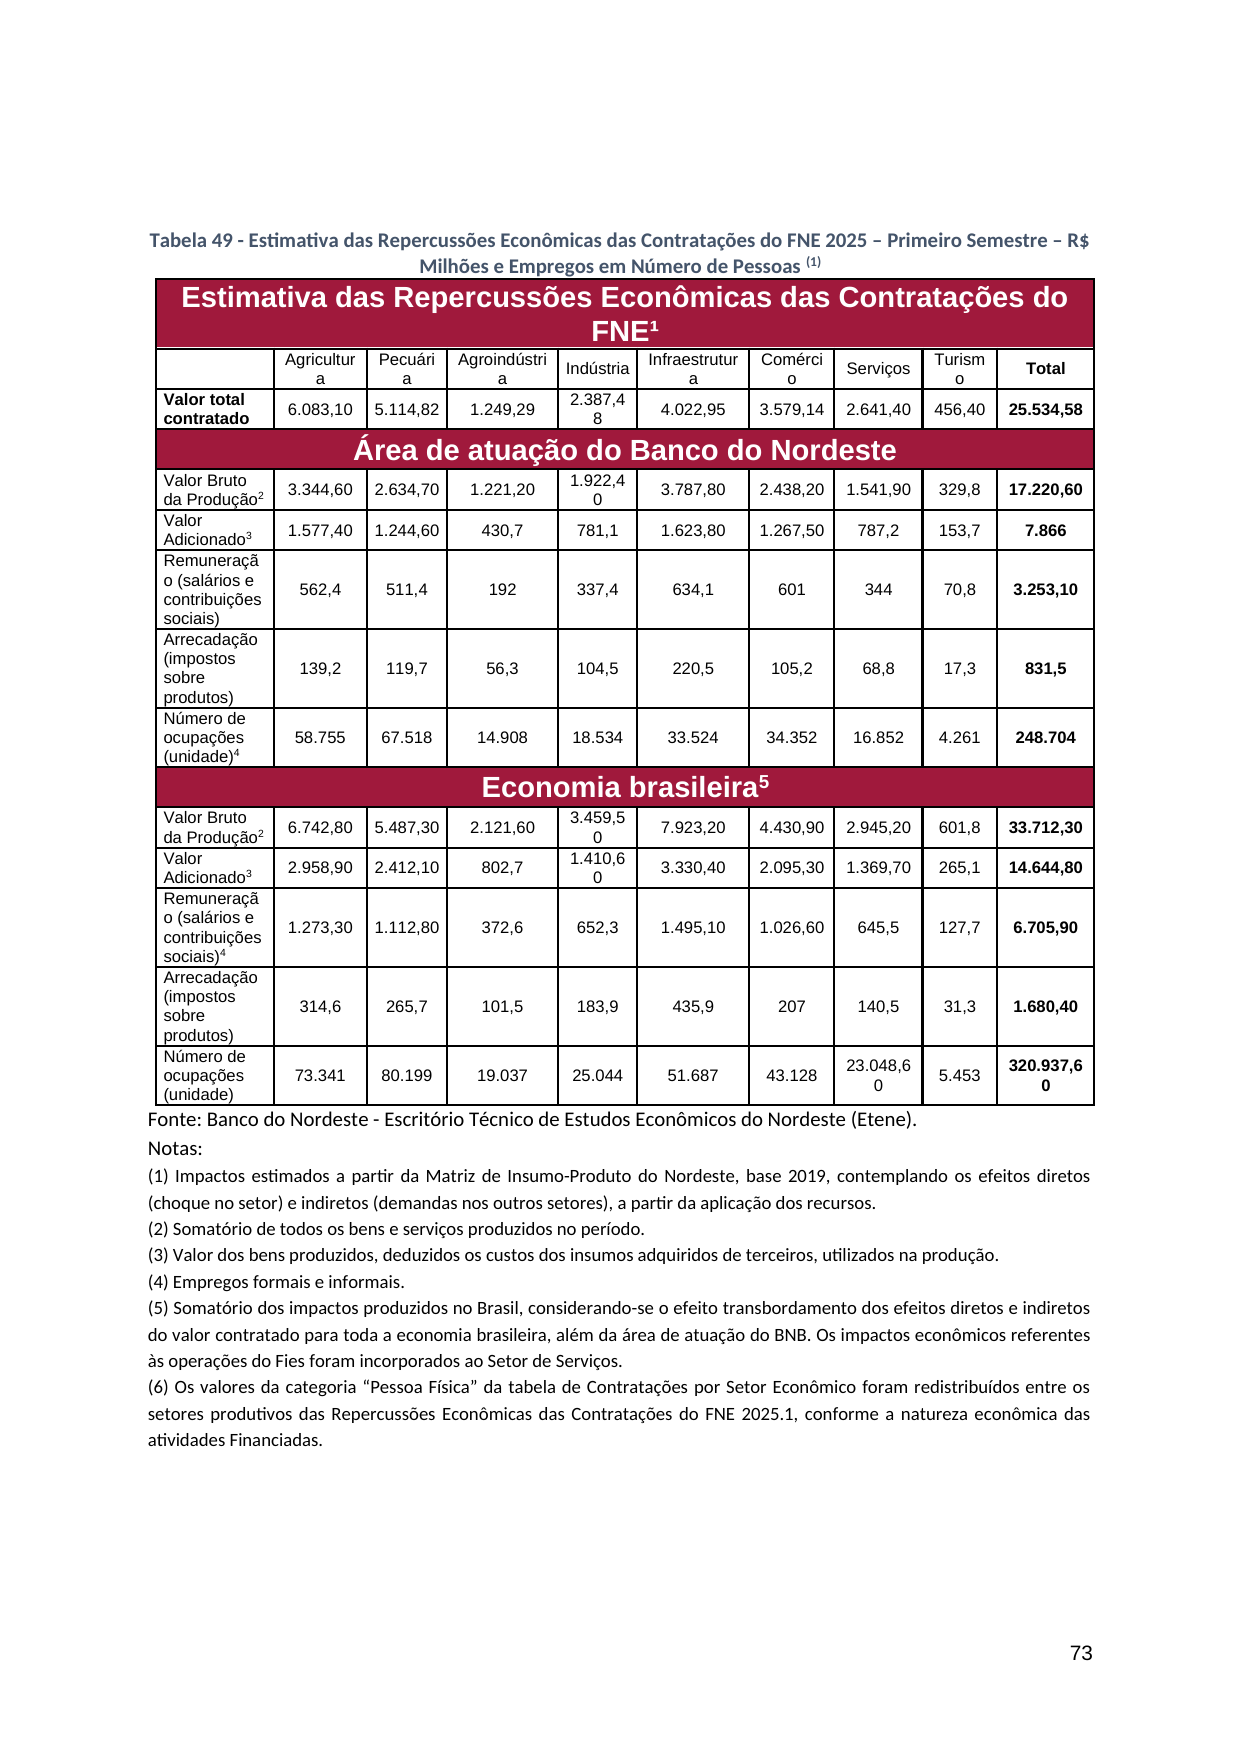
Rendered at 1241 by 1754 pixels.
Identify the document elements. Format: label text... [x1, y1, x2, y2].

table_cell Área de atuação do Banco do Nordeste [157, 430, 1093, 468]
table_cell 80.199 [368, 1047, 446, 1104]
table_cell 73.341 [275, 1047, 366, 1104]
table_cell 16.852 [835, 709, 921, 766]
table_cell 1.221,20 [448, 470, 557, 509]
table_cell 645,5 [835, 889, 921, 966]
table_cell 18.534 [559, 709, 636, 766]
table_cell 1.623,80 [638, 511, 748, 549]
text (6) Os valores da categoria “Pessoa Física” da tabela de Contratações por Setor Econômico foram redistribuídos entre os setores produtivos das Repercussões Econômicas das Contratações do FNE 2025.1, conforme a natureza econômica das atividades Financiadas. [148, 1375, 1092, 1451]
table_cell 17,3 [924, 630, 996, 707]
table_cell 2.121,60 [448, 808, 557, 847]
table_cell 1.273,30 [275, 889, 366, 966]
table_cell 634,1 [638, 551, 748, 628]
table_cell 33.712,30 [998, 808, 1093, 847]
text (5) Somatório dos impactos produzidos no Brasil, considerando-se o efeito transbordamento dos efeitos diretos e indiretos do valor contratado para toda a economia brasileira, além da área de atuação do BNB. Os impactos econômicos referentes às operações do Fies foram incorporados ao Setor de Serviços. [148, 1296, 1092, 1372]
table_cell Turismo [924, 350, 996, 388]
table_cell Remuneração (salários e contribuições sociais)4 [157, 889, 273, 966]
table_cell 70,8 [924, 551, 996, 628]
text Fonte: Banco do Nordeste - Escritório Técnico de Estudos Econômicos do Nordeste (Etene). [148, 1106, 1092, 1132]
table_cell 2.387,48 [559, 390, 636, 428]
table_cell 104,5 [559, 630, 636, 707]
table_cell 3.459,50 [559, 808, 636, 847]
table_cell 1.244,60 [368, 511, 446, 549]
table_cell Agricultura [275, 350, 366, 388]
table_cell 119,7 [368, 630, 446, 707]
table_cell 183,9 [559, 968, 636, 1044]
table_cell 652,3 [559, 889, 636, 966]
table_cell 2.634,70 [368, 470, 446, 509]
table_cell 2.412,10 [368, 849, 446, 887]
table_cell Agroindústria [448, 350, 557, 388]
table_cell 1.026,60 [750, 889, 833, 966]
table_header Estimativa das Repercussões Econômicas das Contratações do FNE¹ [157, 280, 1093, 347]
table_cell 58.755 [275, 709, 366, 766]
table_cell 14.908 [448, 709, 557, 766]
table_cell 4.261 [924, 709, 996, 766]
table_cell 787,2 [835, 511, 921, 549]
table_cell 67.518 [368, 709, 446, 766]
text Notas: [148, 1135, 1092, 1161]
table_cell 6.083,10 [275, 390, 366, 428]
table_cell 192 [448, 551, 557, 628]
table_cell 43.128 [750, 1047, 833, 1104]
table_cell 456,40 [924, 390, 996, 428]
table_cell 31,3 [924, 968, 996, 1044]
table_cell Economia brasileira5 [157, 768, 1093, 806]
table_cell Arrecadação (impostos sobre produtos) [157, 968, 273, 1044]
table_cell [157, 350, 273, 388]
table_cell 2.641,40 [835, 390, 921, 428]
table_cell 314,6 [275, 968, 366, 1044]
table_cell 372,6 [448, 889, 557, 966]
table_cell 2.945,20 [835, 808, 921, 847]
table_cell Valor total contratado [157, 390, 273, 428]
table_cell Valor Adicionado3 [157, 511, 273, 549]
table_cell Serviços [835, 350, 921, 388]
table_cell 17.220,60 [998, 470, 1093, 509]
table_cell Número de ocupações (unidade)4 [157, 709, 273, 766]
table_cell 831,5 [998, 630, 1093, 707]
table_cell 207 [750, 968, 833, 1044]
table_cell 101,5 [448, 968, 557, 1044]
table_cell Pecuária [368, 350, 446, 388]
table_cell 5.453 [924, 1047, 996, 1104]
table_cell Indústria [559, 350, 636, 388]
table_cell 1.369,70 [835, 849, 921, 887]
table_cell 140,5 [835, 968, 921, 1044]
table_cell 25.534,58 [998, 390, 1093, 428]
table_cell Comércio [750, 350, 833, 388]
text (3) Valor dos bens produzidos, deduzidos os custos dos insumos adquiridos de terceiros, utilizados na produção. [148, 1244, 1092, 1267]
table_cell 265,1 [924, 849, 996, 887]
table_cell 33.524 [638, 709, 748, 766]
table_cell 7.923,20 [638, 808, 748, 847]
table_cell 320.937,60 [998, 1047, 1093, 1104]
table_cell 2.095,30 [750, 849, 833, 887]
table_cell 23.048,60 [835, 1047, 921, 1104]
table_cell 51.687 [638, 1047, 748, 1104]
table_cell 14.644,80 [998, 849, 1093, 887]
table_cell 344 [835, 551, 921, 628]
table_cell 4.430,90 [750, 808, 833, 847]
table_cell Infraestrutura [638, 350, 748, 388]
table_cell 139,2 [275, 630, 366, 707]
table_cell 1.495,10 [638, 889, 748, 966]
table_cell Número de ocupações (unidade) [157, 1047, 273, 1104]
table_cell 435,9 [638, 968, 748, 1044]
table_cell 601 [750, 551, 833, 628]
table_cell 1.680,40 [998, 968, 1093, 1044]
table_cell 265,7 [368, 968, 446, 1044]
table_cell 1.577,40 [275, 511, 366, 549]
table_cell 1.267,50 [750, 511, 833, 549]
table_cell 5.487,30 [368, 808, 446, 847]
table_cell 3.253,10 [998, 551, 1093, 628]
text (4) Empregos formais e informais. [148, 1270, 1092, 1293]
table_cell 5.114,82 [368, 390, 446, 428]
table_cell 1.249,29 [448, 390, 557, 428]
table_cell 329,8 [924, 470, 996, 509]
table_cell Valor Bruto da Produção2 [157, 808, 273, 847]
table_cell Remuneração (salários e contribuições sociais) [157, 551, 273, 628]
table_cell 34.352 [750, 709, 833, 766]
table_cell 248.704 [998, 709, 1093, 766]
table_cell Valor Adicionado3 [157, 849, 273, 887]
table_cell 511,4 [368, 551, 446, 628]
table_cell 220,5 [638, 630, 748, 707]
table_cell Arrecadação (impostos sobre produtos) [157, 630, 273, 707]
table_cell 337,4 [559, 551, 636, 628]
table_cell 802,7 [448, 849, 557, 887]
table_cell 3.330,40 [638, 849, 748, 887]
table_cell 6.742,80 [275, 808, 366, 847]
table_cell 56,3 [448, 630, 557, 707]
table_cell 3.344,60 [275, 470, 366, 509]
table_cell 127,7 [924, 889, 996, 966]
table_cell 1.922,40 [559, 470, 636, 509]
table_cell 2.438,20 [750, 470, 833, 509]
table_cell 7.866 [998, 511, 1093, 549]
table_cell 3.579,14 [750, 390, 833, 428]
table_cell Total [998, 350, 1093, 388]
table_cell 4.022,95 [638, 390, 748, 428]
table_cell 6.705,90 [998, 889, 1093, 966]
text (2) Somatório de todos os bens e serviços produzidos no período. [148, 1217, 1092, 1240]
table_cell 1.112,80 [368, 889, 446, 966]
table_cell 430,7 [448, 511, 557, 549]
table_cell 19.037 [448, 1047, 557, 1104]
table_cell 68,8 [835, 630, 921, 707]
table_cell 153,7 [924, 511, 996, 549]
text Tabela 49 - Estimativa das Repercussões Econômicas das Contratações do FNE 2025 – Primeiro Semestre – R$ Milhões e Empregos em Número de Pessoas (1) [148, 227, 1092, 278]
table_cell 562,4 [275, 551, 366, 628]
table_cell 105,2 [750, 630, 833, 707]
table_cell 1.541,90 [835, 470, 921, 509]
text (1) Impactos estimados a partir da Matriz de Insumo-Produto do Nordeste, base 2019, contemplando os efeitos diretos (choque no setor) e indiretos (demandas nos outros setores), a partir da aplicação dos recursos. [148, 1164, 1092, 1214]
table_cell 25.044 [559, 1047, 636, 1104]
table_cell 1.410,60 [559, 849, 636, 887]
table_cell 601,8 [924, 808, 996, 847]
table_cell Valor Bruto da Produção2 [157, 470, 273, 509]
table_cell 3.787,80 [638, 470, 748, 509]
table_cell 2.958,90 [275, 849, 366, 887]
table_cell 781,1 [559, 511, 636, 549]
